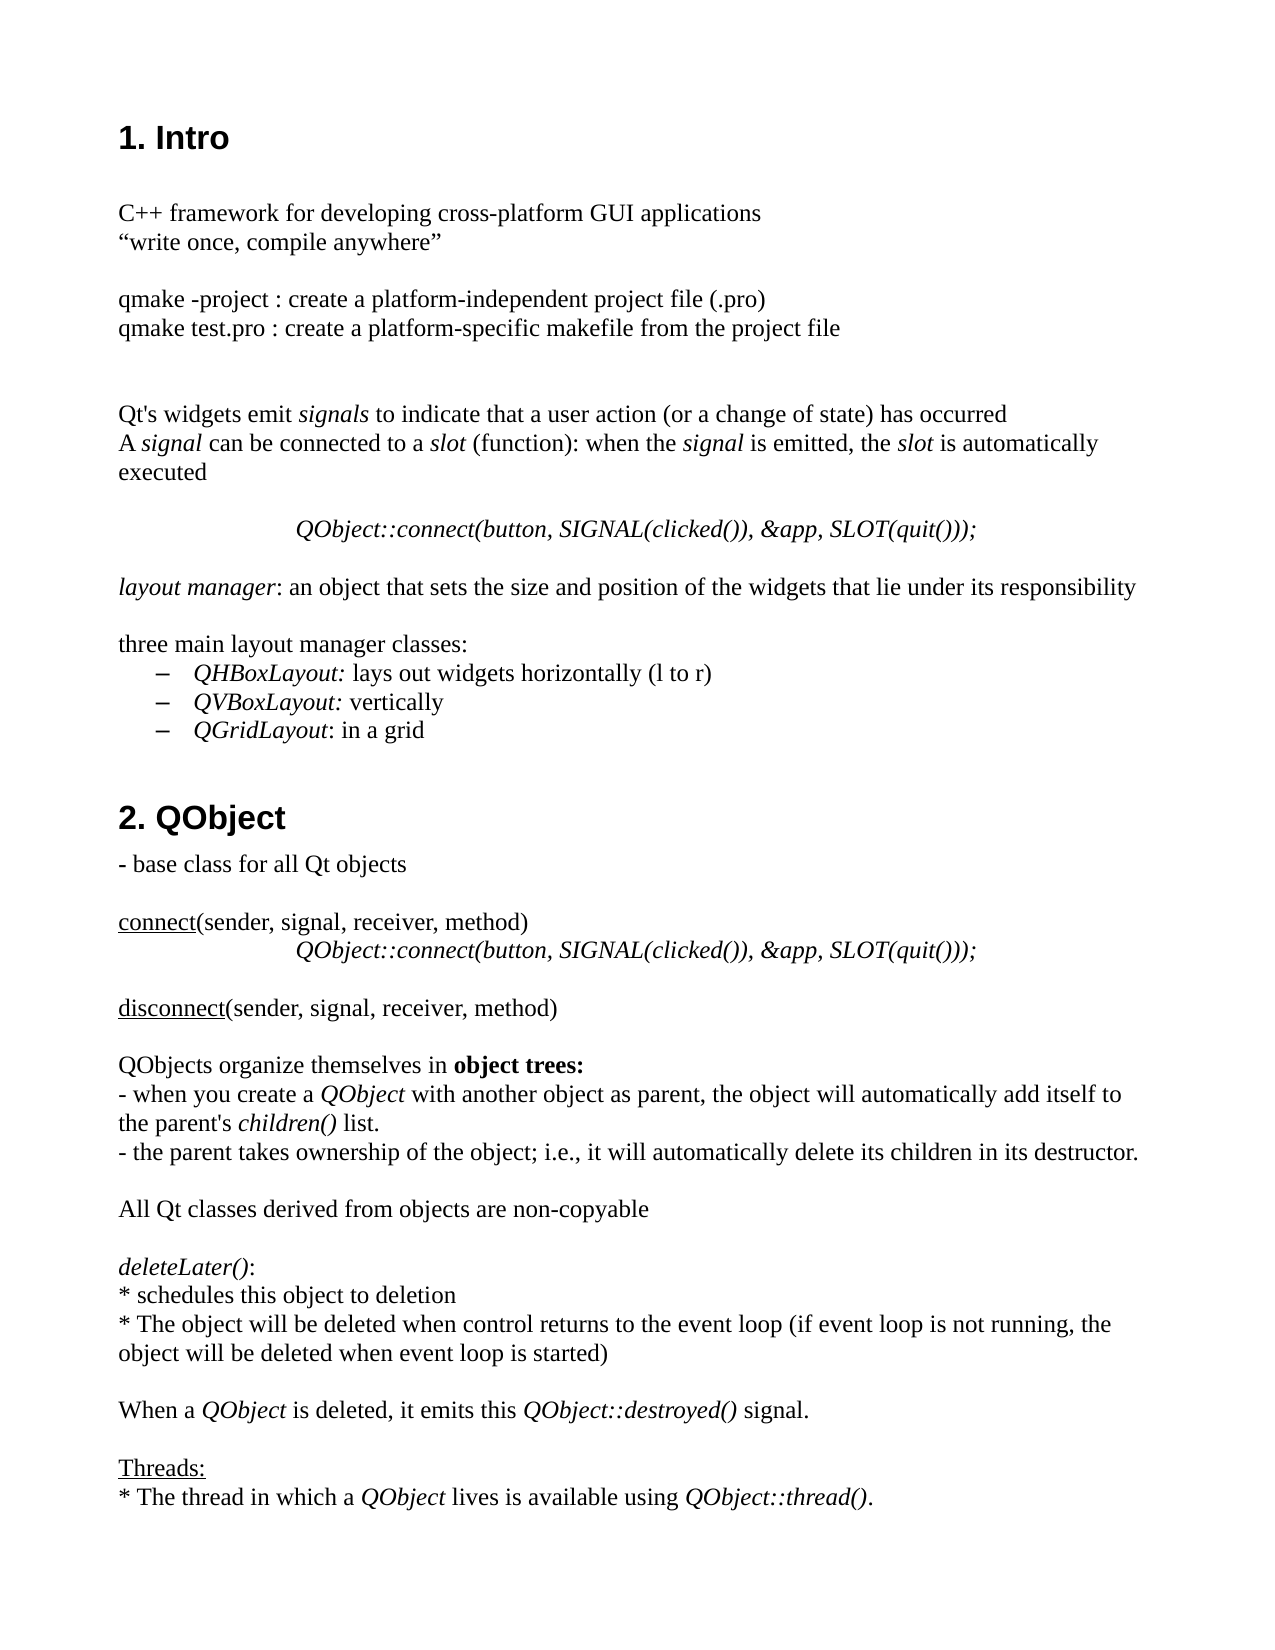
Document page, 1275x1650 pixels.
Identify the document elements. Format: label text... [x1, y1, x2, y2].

text * The object will be deleted when control returns to the event loop (if event loop is not running, the object will be deleted when event loop is started) [118, 1309, 1157, 1367]
text A signal can be connected to a slot (function): when the signal is emitted, the slot is automatically executed [118, 428, 1157, 486]
list QGridLayout: in a grid [156, 716, 1157, 744]
text connect(sender, signal, receiver, method) [118, 907, 1157, 935]
text * The thread in which a QObject lives is available using QObject::thread(). [118, 1482, 1157, 1510]
text - base class for all Qt objects [118, 849, 1157, 878]
text * schedules this object to deletion [118, 1280, 1157, 1309]
text qmake test.pro : create a platform-specific makefile from the project file [118, 313, 1157, 342]
text three main layout manager classes: [118, 629, 1157, 658]
text - when you create a QObject with another object as parent, the object will automatically add itself to the parent's children() list. [118, 1079, 1157, 1137]
text “write once, compile anywhere” [118, 227, 1157, 256]
text Qt's widgets emit signals to indicate that a user action (or a change of state) has occurred [118, 399, 1157, 428]
text disconnect(sender, signal, receiver, method) [118, 993, 1157, 1022]
text deleteLater(): [118, 1252, 1157, 1280]
text qmake -project : create a platform-independent project file (.pro) [118, 284, 1157, 313]
text All Qt classes derived from objects are non-copyable [118, 1194, 1157, 1223]
text - the parent takes ownership of the object; i.e., it will automatically delete its children in its destructor. [118, 1137, 1157, 1165]
text QObjects organize themselves in object trees: [118, 1050, 1157, 1079]
list QVBoxLayout: vertically [156, 687, 1157, 716]
text C++ framework for developing cross-platform GUI applications [118, 198, 1157, 227]
text Threads: [118, 1453, 1157, 1482]
text layout manager: an object that sets the size and position of the widgets that lie under its responsibility [118, 572, 1157, 601]
text QObject::connect(button, SIGNAL(clicked()), &app, SLOT(quit())); [118, 935, 1157, 964]
list QHBoxLayout: lays out widgets horizontally (l to r) [156, 658, 1157, 687]
subtitle 2. QObject [118, 798, 1157, 837]
text QObject::connect(button, SIGNAL(clicked()), &app, SLOT(quit())); [118, 514, 1157, 543]
subtitle 1. Intro [118, 118, 1157, 157]
text When a QObject is deleted, it emits this QObject::destroyed() signal. [118, 1395, 1157, 1424]
